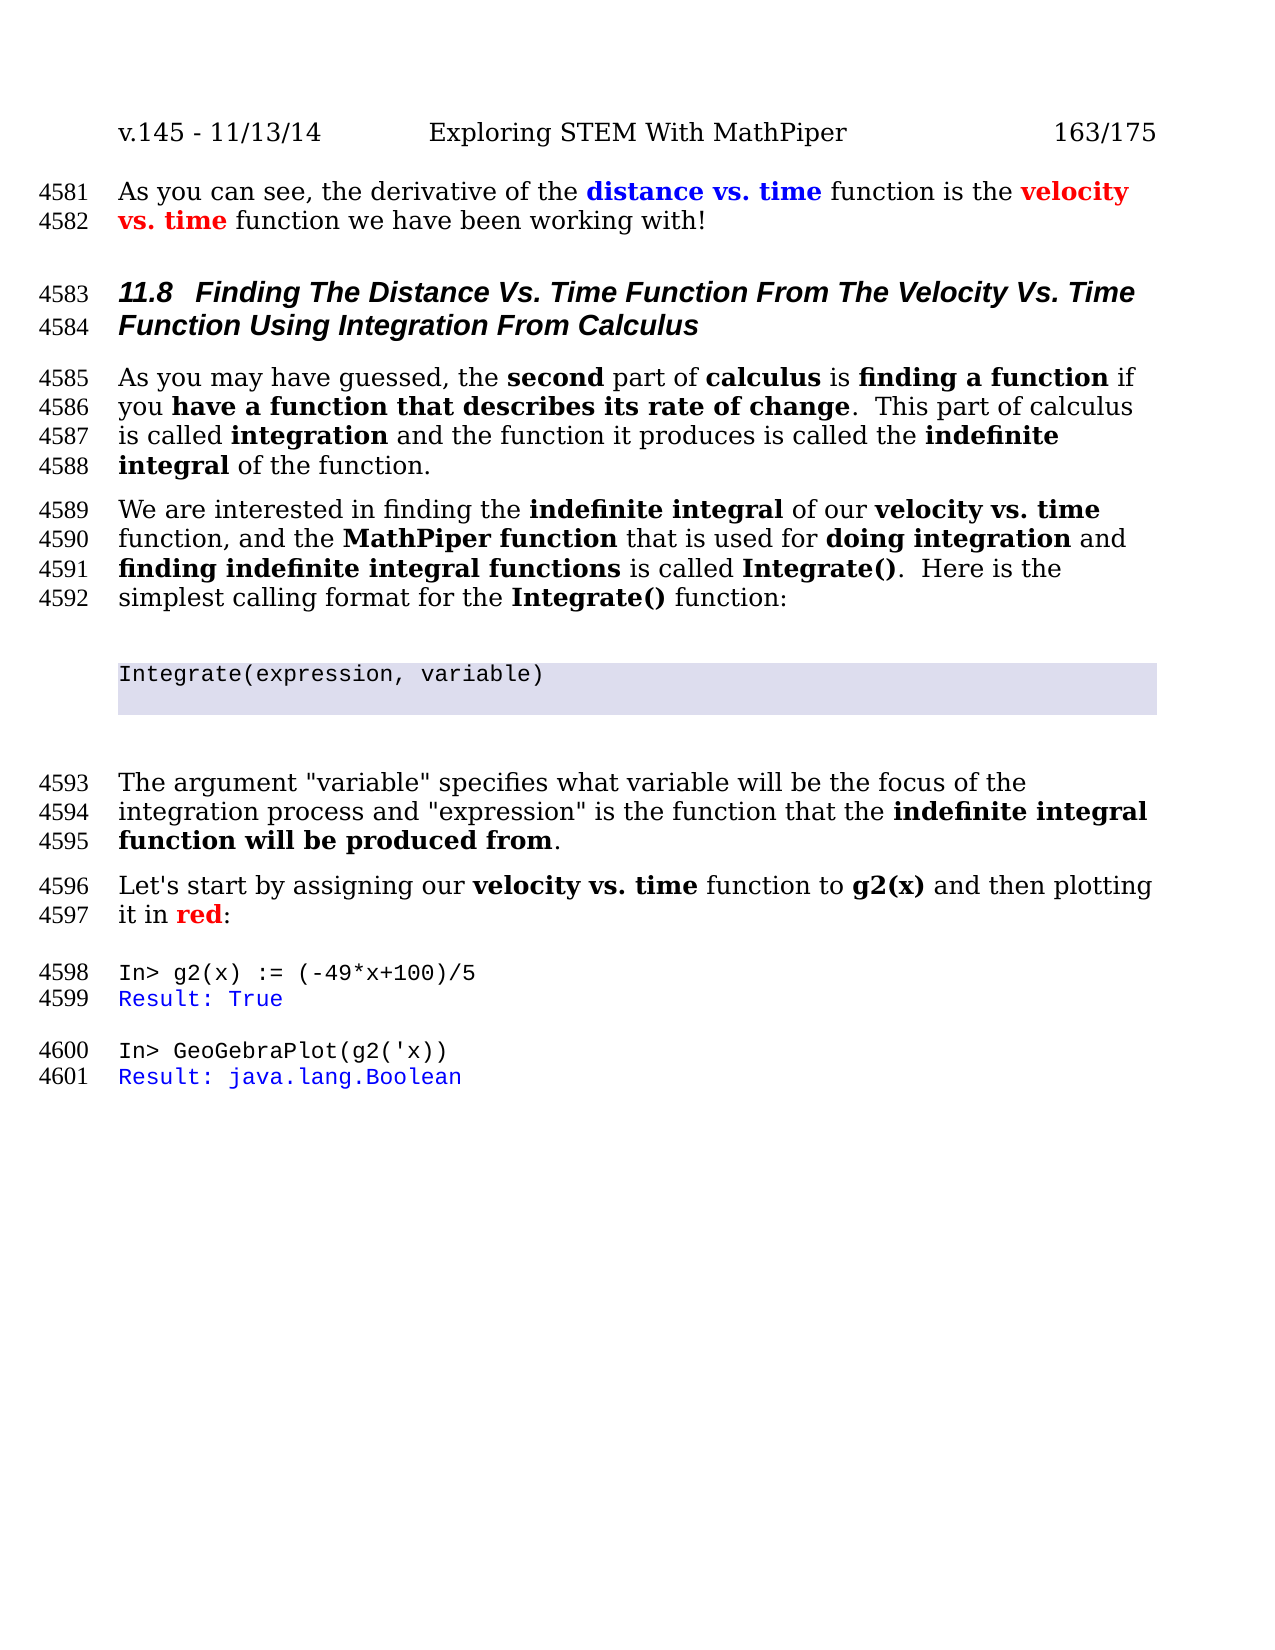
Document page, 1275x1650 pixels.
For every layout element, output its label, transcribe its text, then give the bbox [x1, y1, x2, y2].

text As you can see, the derivative of the distance vs. time function is the velocity vs. time function we have been working with! [118, 177, 1157, 236]
text Let's start by assigning our velocity vs. time function to g2(x) and then plotting it in red: [118, 871, 1157, 929]
text The argument "variable" specifies what variable will be the focus of the integration process and "expression" is the function that the indefinite integral function will be produced from. [118, 768, 1157, 856]
text Result: java.lang.Boolean [118, 1065, 1157, 1091]
table_header Integrate(expression, variable) [118, 663, 1157, 715]
text In> g2(x) := (-49*x+100)/5 [118, 961, 1157, 987]
text In> GeoGebraPlot(g2('x)) [118, 1039, 1157, 1065]
subtitle Finding The Distance Vs. Time Function From The Velocity Vs. Time Function Using Integration From Calculus [118, 274, 1157, 342]
text As you may have guessed, the second part of calculus is finding a function if you have a function that describes its rate of change. This part of calculus is called integration and the function it produces is called the indefinite integral of the function. [118, 363, 1157, 480]
text We are interested in finding the indefinite integral of our velocity vs. time function, and the MathPiper function that is used for doing integration and finding indefinite integral functions is called Integrate(). Here is the simplest calling format for the Integrate() function: [118, 495, 1157, 613]
text Result: True [118, 987, 1157, 1013]
